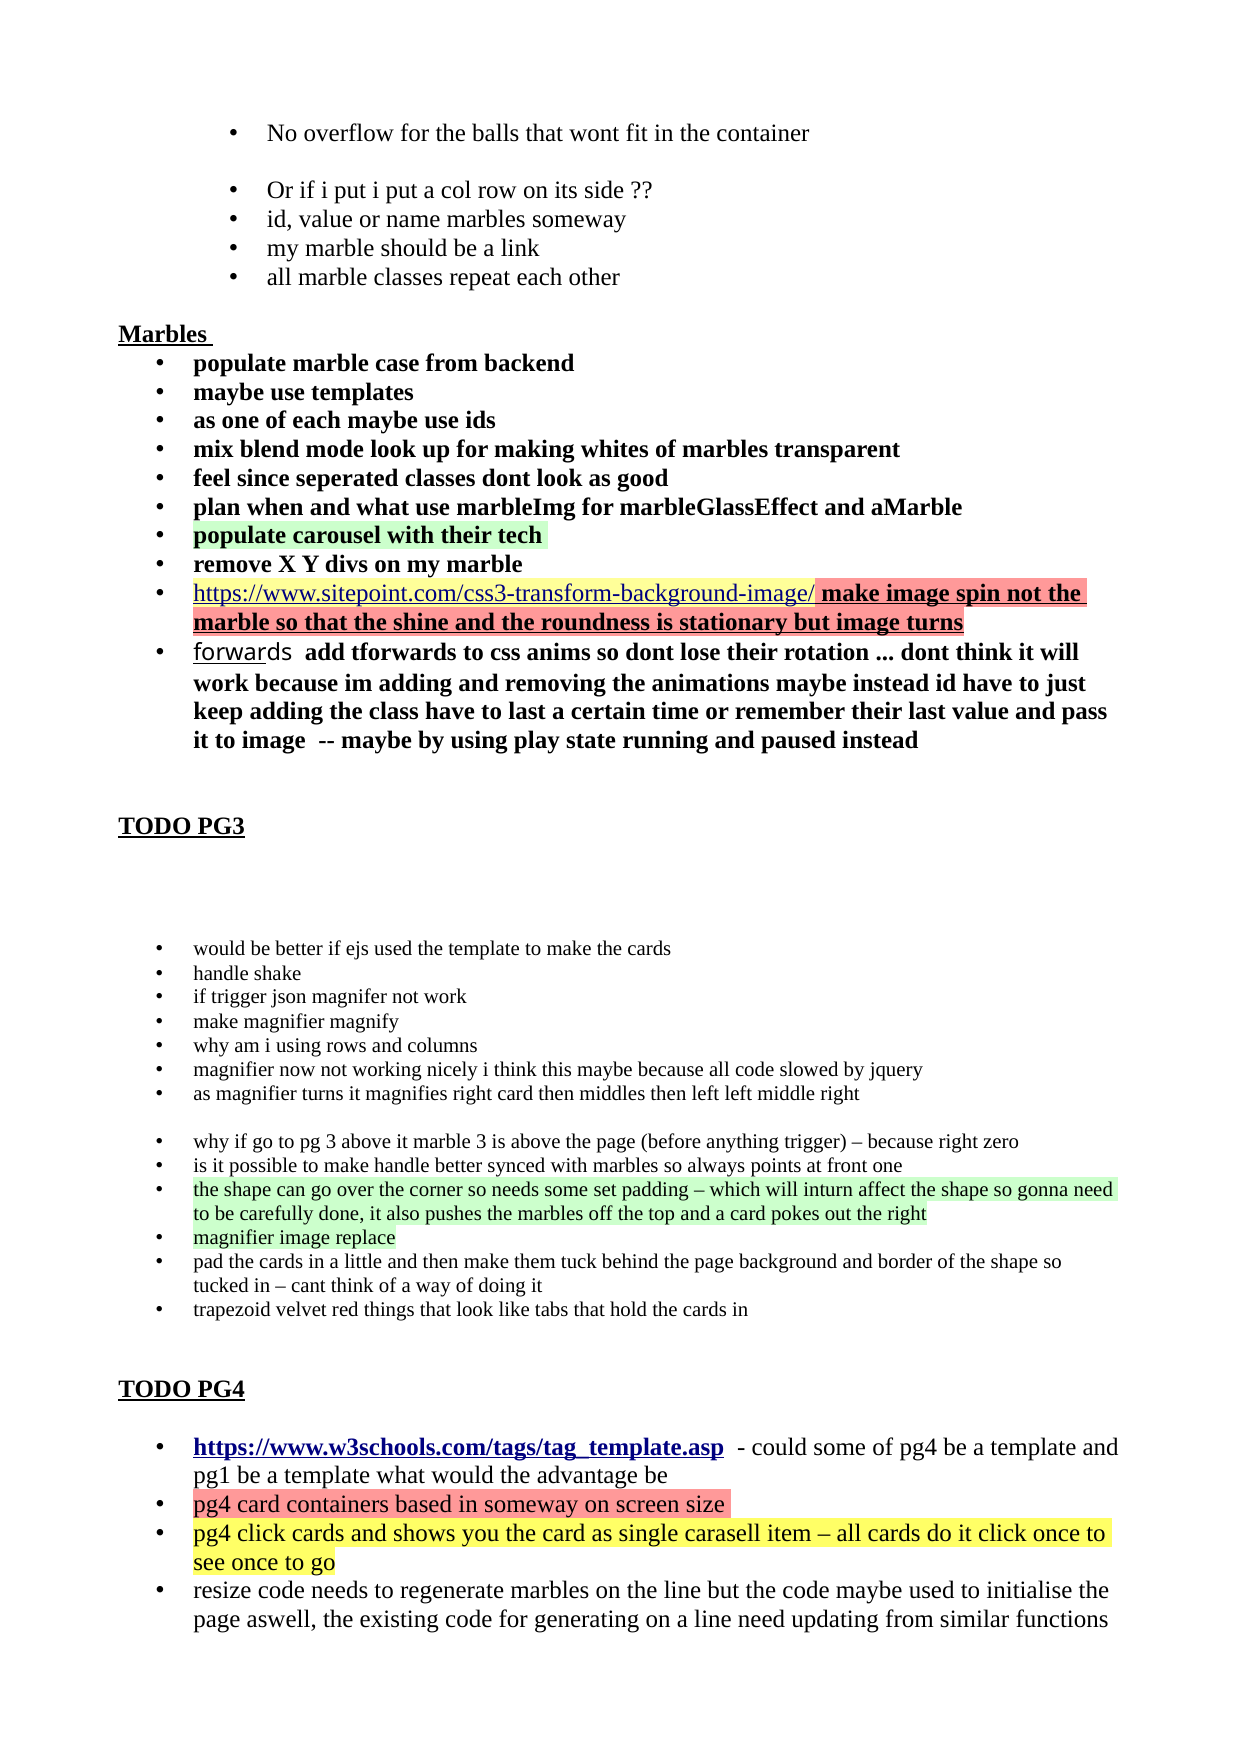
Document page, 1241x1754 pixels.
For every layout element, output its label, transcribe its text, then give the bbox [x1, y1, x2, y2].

list magnifier now not working nicely i think this maybe because all code slowed by jquery [156, 1057, 1122, 1081]
list if trigger json magnifer not work [156, 984, 1122, 1008]
text Marbles [118, 319, 1122, 348]
list populate carousel with their tech [156, 521, 1122, 549]
list pad the cards in a little and then make them tuck behind the page background and border of the shape so tucked in – cant think of a way of doing it [156, 1249, 1122, 1297]
list make magnifier magnify [156, 1008, 1122, 1033]
list No overflow for the balls that wont fit in the container [229, 118, 1122, 147]
list handle shake [156, 960, 1122, 984]
list https://www.sitepoint.com/css3-transform-background-image/ make image spin not the marble so that the shine and the roundness is stationary but image turns [156, 578, 1122, 636]
list id, value or name marbles someway [229, 204, 1122, 233]
list feel since seperated classes dont look as good [156, 463, 1122, 492]
list is it possible to make handle better synced with marbles so always points at front one [156, 1153, 1122, 1177]
list all marble classes repeat each other [229, 262, 1122, 291]
list why am i using rows and columns [156, 1033, 1122, 1057]
list forwards add tforwards to css anims so dont lose their rotation ... dont think it will work because im adding and removing the animations maybe instead id have to just keep adding the class have to last a certain time or remember their last value and pass it to image -- maybe by using play state running and paused instead [156, 636, 1122, 754]
list magnifier image replace [156, 1225, 1122, 1249]
list https://www.w3schools.com/tags/tag_template.asp - could some of pg4 be a template and pg1 be a template what would the advantage be [156, 1432, 1122, 1489]
list pg4 click cards and shows you the card as single carasell item – all cards do it click once to see once to go [156, 1518, 1122, 1575]
list would be better if ejs used the template to make the cards [156, 936, 1122, 960]
list my marble should be a link [229, 233, 1122, 262]
list populate marble case from backend [156, 348, 1122, 377]
list as magnifier turns it magnifies right card then middles then left left middle right [156, 1081, 1122, 1105]
list plan when and what use marbleImg for marbleGlassEffect and aMarble [156, 492, 1122, 521]
text TODO PG4 [118, 1374, 1122, 1403]
list as one of each maybe use ids [156, 406, 1122, 434]
list remove X Y divs on my marble [156, 549, 1122, 578]
list resize code needs to regenerate marbles on the line but the code maybe used to initialise the page aswell, the existing code for generating on a line need updating from similar functions [156, 1575, 1122, 1633]
list maybe use templates [156, 377, 1122, 406]
list trapezoid velvet red things that look like tabs that hold the cards in [156, 1297, 1122, 1321]
list mix blend mode look up for making whites of marbles transparent [156, 434, 1122, 463]
text TODO PG3 [118, 811, 1122, 840]
list Or if i put i put a col row on its side ?? [229, 176, 1122, 204]
list why if go to pg 3 above it marble 3 is above the page (before anything trigger) – because right zero [156, 1129, 1122, 1153]
list the shape can go over the corner so needs some set padding – which will inturn affect the shape so gonna need to be carefully done, it also pushes the marbles off the top and a card pokes out the right [156, 1177, 1122, 1225]
list pg4 card containers based in someway on screen size [156, 1489, 1122, 1518]
